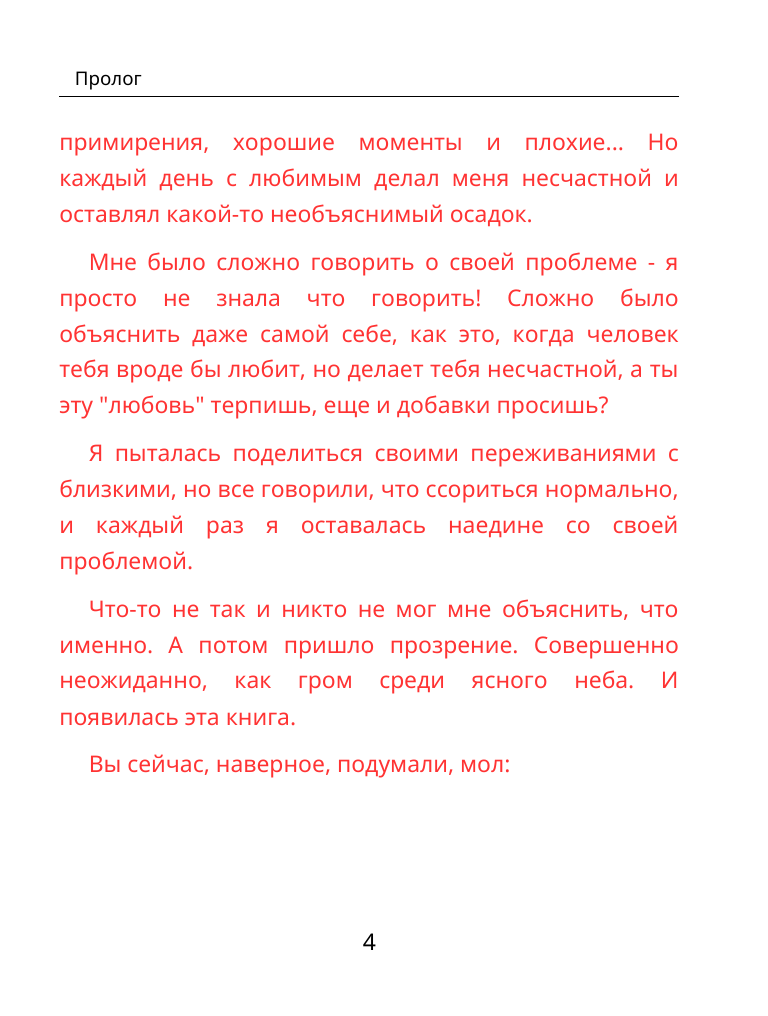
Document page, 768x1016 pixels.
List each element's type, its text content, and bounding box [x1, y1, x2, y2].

text Что-то не так и никто не мог мне объяснить, что именно. А потом пришло прозрение. Совершенно неожиданно, как гром среди ясного неба. И появилась эта книга. [59, 593, 679, 732]
text Я пыталась поделиться своими переживаниями с близкими, но все говорили, что ссориться нормально, и каждый раз я оставалась наедине со своей проблемой. [59, 437, 679, 576]
text Вы сейчас, наверное, подумали, мол: [59, 748, 679, 779]
text Мне было сложно говорить о своей проблеме - я просто не знала что говорить! Сложно было объяснить даже самой себе, как это, когда человек тебя вроде бы любит, но делает тебя несчастной, а ты эту "любовь" терпишь, еще и добавки просишь? [59, 246, 679, 421]
text примирения, хорошие моменты и плохие... Но каждый день с любимым делал меня несчастной и оставлял какой-то необъяснимый осадок. [59, 126, 679, 229]
